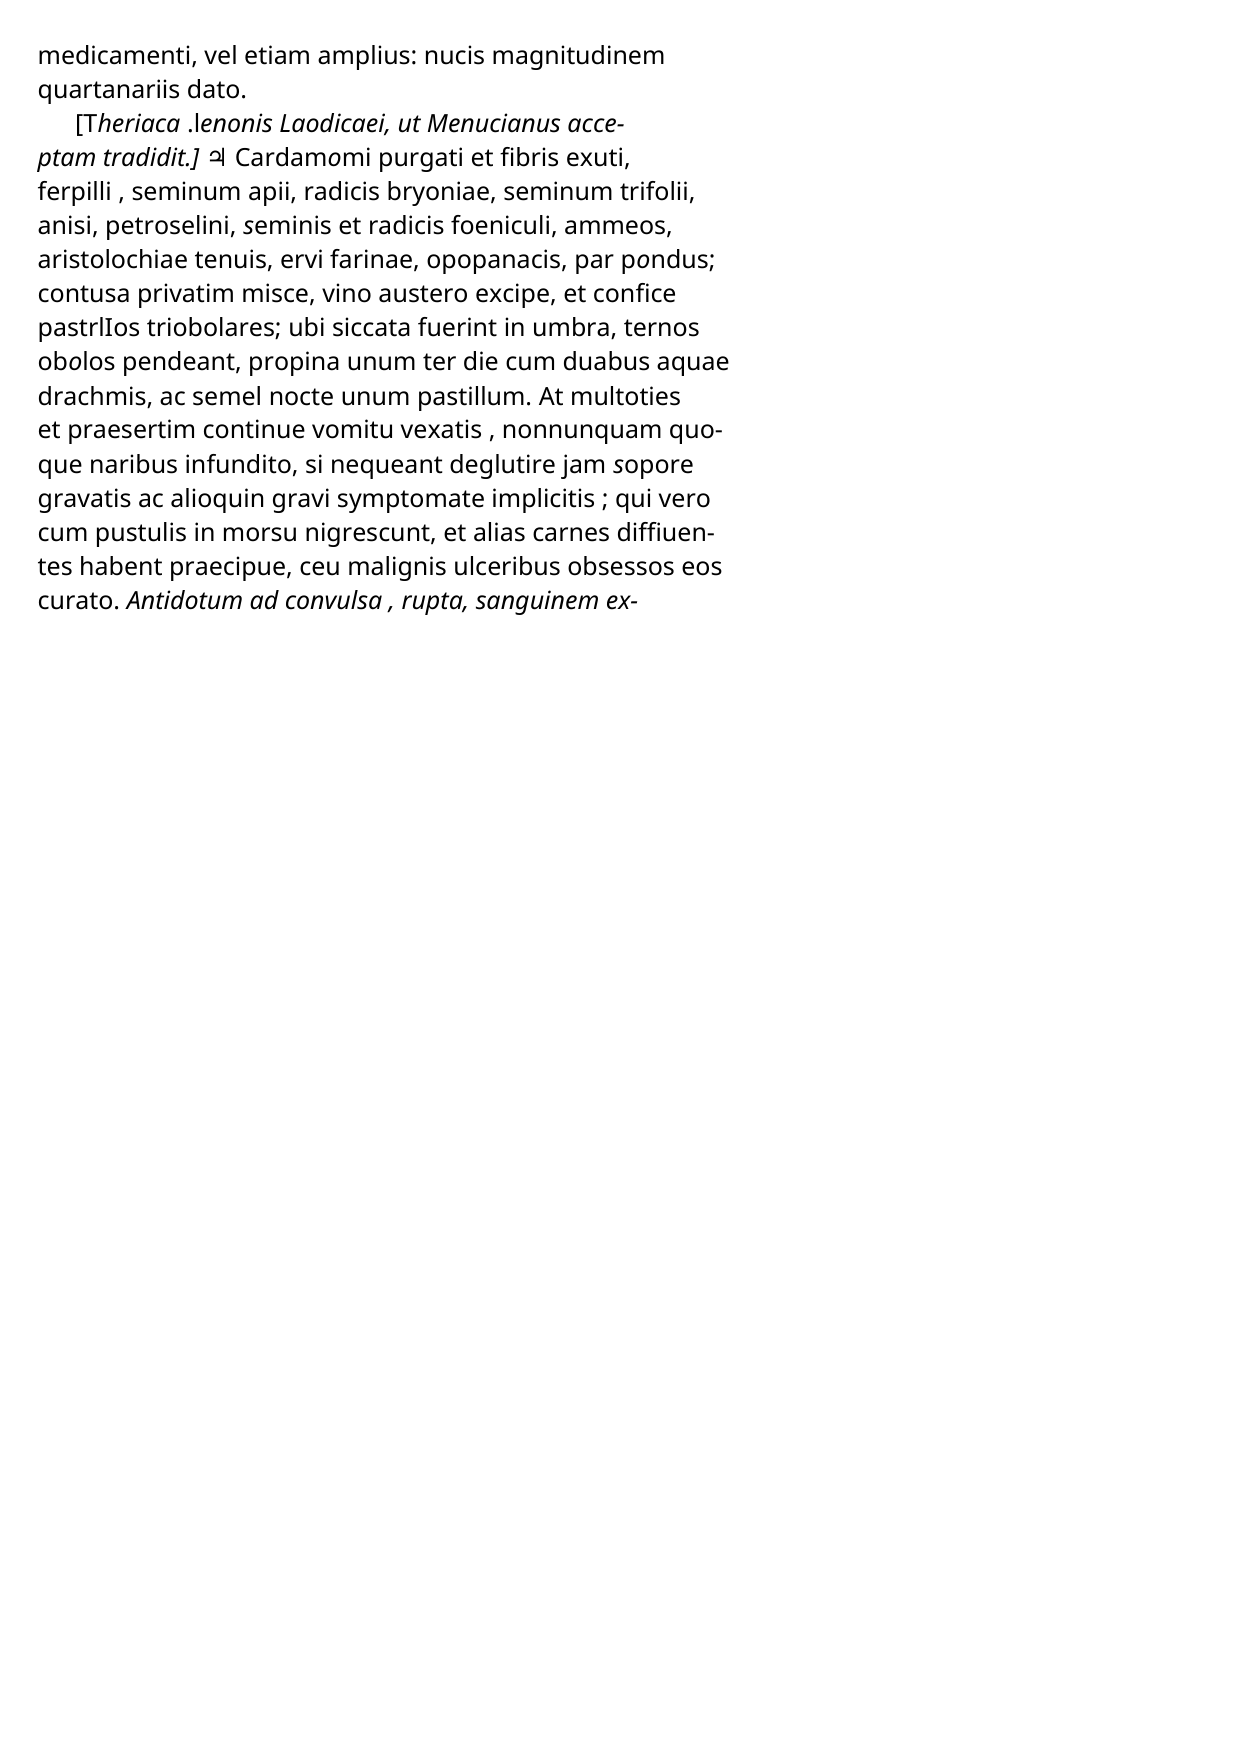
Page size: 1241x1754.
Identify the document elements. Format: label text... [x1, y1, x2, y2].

text [Theriaca .lenonis Laodicaei, ut Menucianus acce- ptam tradidit.] ♃ Cardamomi purgati et fibris exuti, ferpilli , seminum apii, radicis bryoniae, seminum trifolii, anisi, petroselini, seminis et radicis foeniculi, ammeos, aristolochiae tenuis, ervi farinae, opopanacis, par pondus; contusa privatim misce, vino austero excipe, et confice pastrlIos triobolares; ubi siccata fuerint in umbra, ternos obolos pendeant, propina unum ter die cum duabus aquae drachmis, ac semel nocte unum pastillum. At multoties et praesertim continue vomitu vexatis , nonnunquam quo- que naribus infundito, si nequeant deglutire jam sopore gravatis ac alioquin gravi symptomate implicitis ; qui vero cum pustulis in morsu nigrescunt, et alias carnes diffiuen- tes habent praecipue, ceu malignis ulceribus obsessos eos curato. Antidotum ad convulsa , rupta, sanguinem ex- [37, 106, 1203, 617]
text medicamenti, vel etiam amplius: nucis magnitudinem quartanariis dato. [37, 37, 1203, 106]
